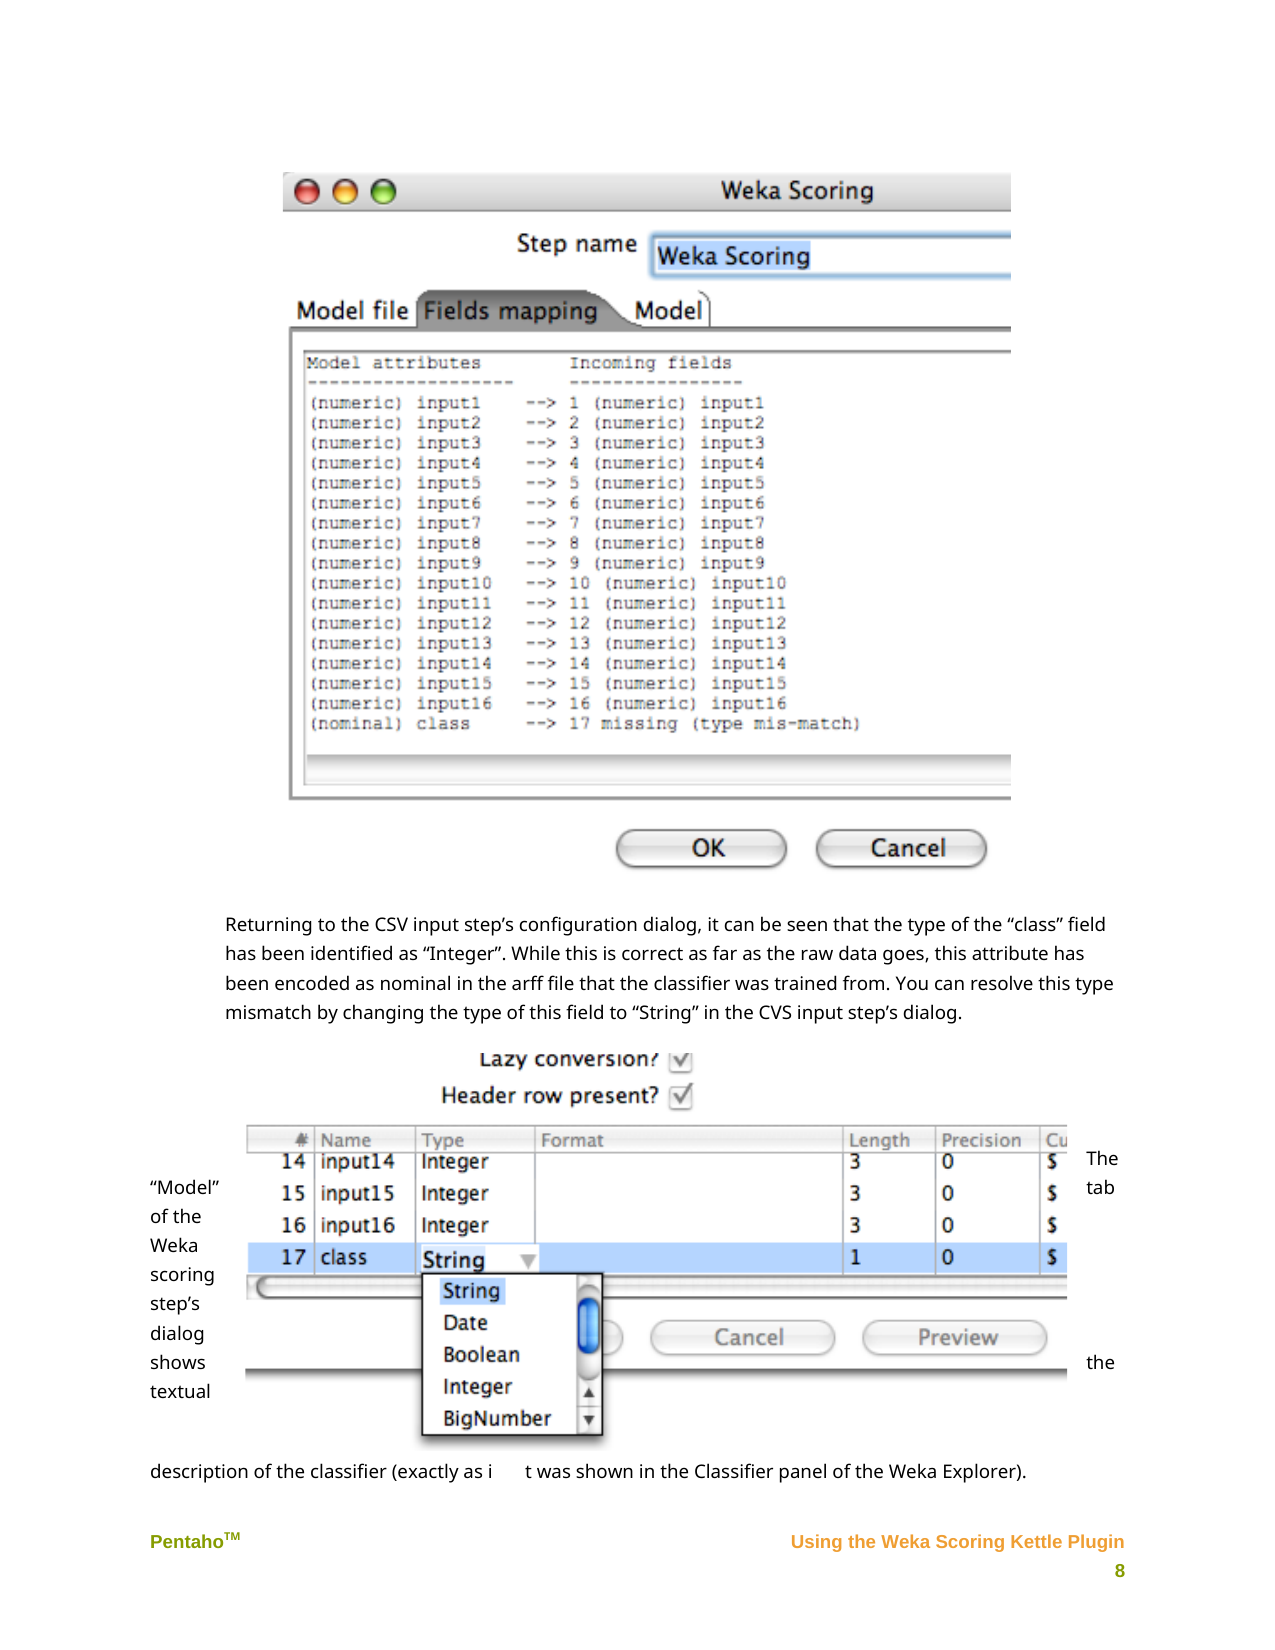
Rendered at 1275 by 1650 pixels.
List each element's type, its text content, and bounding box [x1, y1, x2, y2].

text The “Model” tab of the Weka scoring step’s dialog shows the textual description of the classifier (exactly as i t was shown in the Classifier panel of the Weka Explorer). [150, 1142, 1125, 1484]
picture [245, 1053, 1068, 1451]
picture [282, 172, 1011, 897]
text Returning to the CSV input step’s configuration dialog, it can be seen that the type of the “class” field has been identified as “Integer”. While this is correct as far as the raw data goes, this attribute has been encoded as nominal in the arff file that the classifier was trained from. You can resolve this type mismatch by changing the type of this field to “String” in the CVS input step’s dialog. [225, 908, 1125, 1025]
